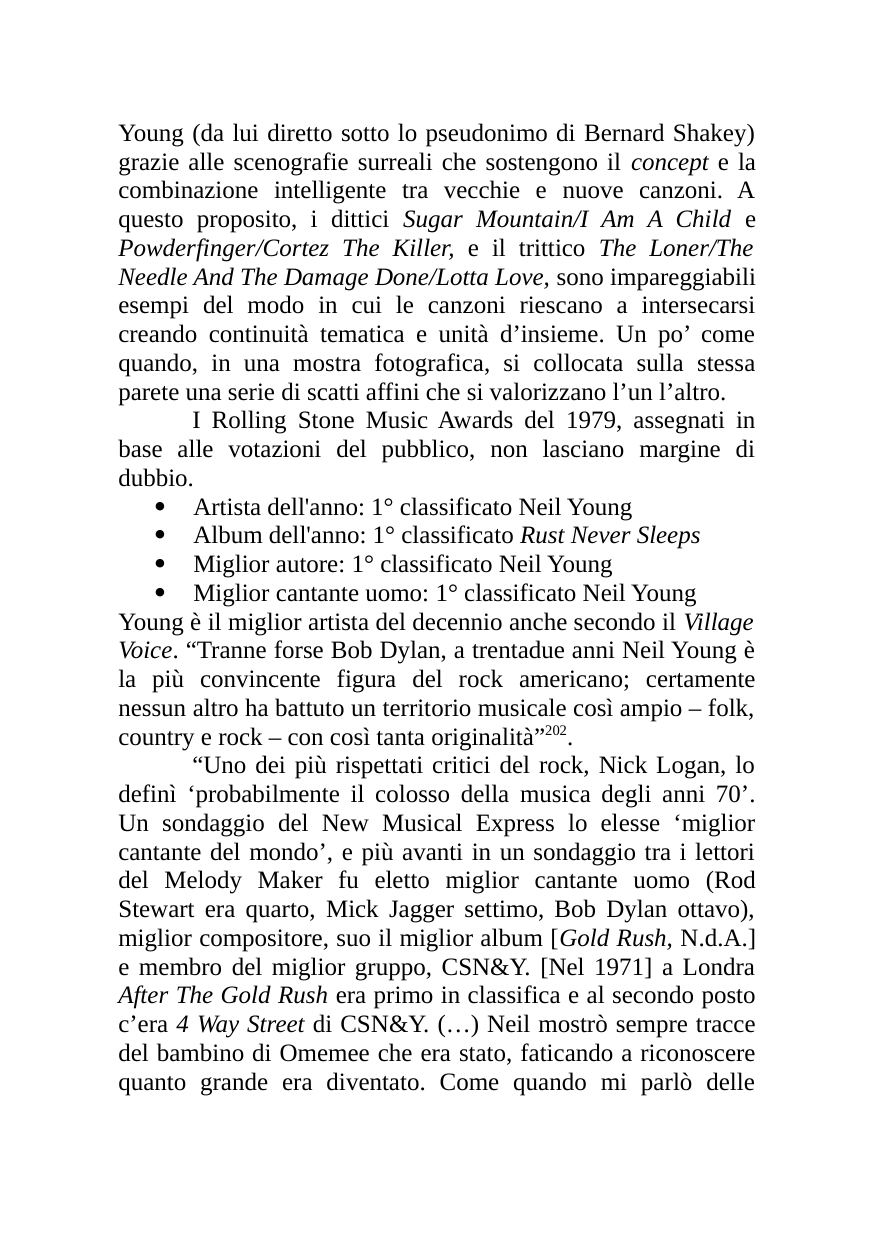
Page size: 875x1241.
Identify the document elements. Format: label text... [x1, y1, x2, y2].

text Young è il miglior artista del decennio anche secondo il Village Voice. “Tranne forse Bob Dylan, a trentadue anni Neil Young è la più convincente figura del rock americano; certamente nessun altro ha battuto un territorio musicale così ampio – folk, country e rock – con così tanta originalità”. [118, 607, 756, 751]
list Artista dell'anno: 1° classificato Neil Young [156, 492, 756, 521]
list Miglior autore: 1° classificato Neil Young [156, 549, 756, 578]
list Album dell'anno: 1° classificato Rust Never Sleeps [156, 521, 756, 549]
text “Uno dei più rispettati critici del rock, Nick Logan, lo definì ‘probabilmente il colosso della musica degli anni 70’. Un sondaggio del New Musical Express lo elesse ‘miglior cantante del mondo’, e più avanti in un sondaggio tra i lettori del Melody Maker fu eletto miglior cantante uomo (Rod Stewart era quarto, Mick Jagger settimo, Bob Dylan ottavo), miglior compositore, suo il miglior album [Gold Rush, N.d.A.] e membro del miglior gruppo, CSN&Y. [Nel 1971] a Londra After The Gold Rush era primo in classifica e al secondo posto c’era 4 Way Street di CSN&Y. (…) Neil mostrò sempre tracce del bambino di Omemee che era stato, faticando a riconoscere quanto grande era diventato. Come quando mi parlò delle [118, 751, 756, 1096]
text Young (da lui diretto sotto lo pseudonimo di Bernard Shakey) grazie alle scenografie surreali che sostengono il concept e la combinazione intelligente tra vecchie e nuove canzoni. A questo proposito, i dittici Sugar Mountain/I Am A Child e Powderfinger/Cortez The Killer, e il trittico The Loner/The Needle And The Damage Done/Lotta Love, sono impareggiabili esempi del modo in cui le canzoni riescano a intersecarsi creando continuità tematica e unità d’insieme. Un po’ come quando, in una mostra fotografica, si collocata sulla stessa parete una serie di scatti affini che si valorizzano l’un l’altro. [118, 118, 756, 406]
text I Rolling Stone Music Awards del 1979, assegnati in base alle votazioni del pubblico, non lasciano margine di dubbio. [118, 406, 756, 492]
list Miglior cantante uomo: 1° classificato Neil Young [156, 578, 756, 607]
